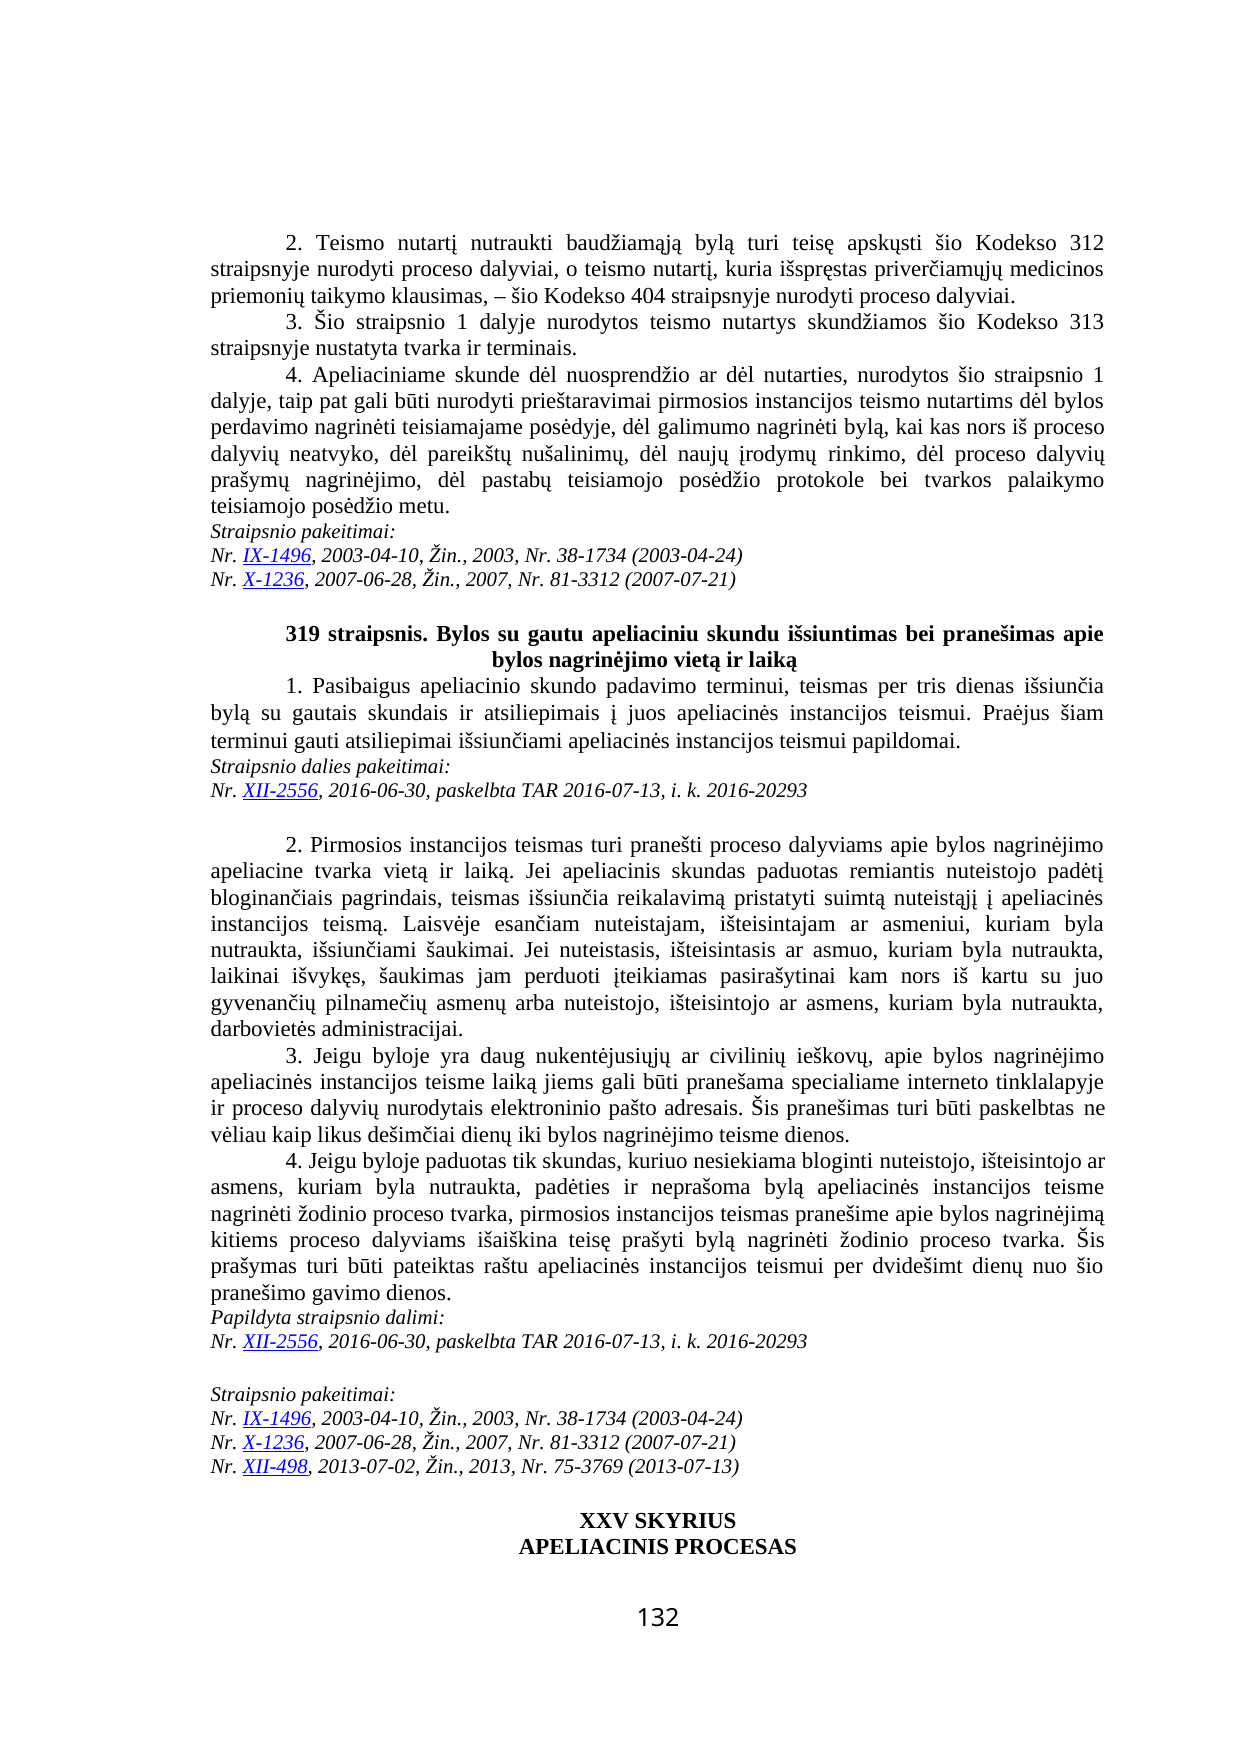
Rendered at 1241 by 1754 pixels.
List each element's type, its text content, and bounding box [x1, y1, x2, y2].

text Nr. XII-498, 2013-07-02, Žin., 2013, Nr. 75-3769 (2013-07-13) [210, 1454, 1105, 1478]
text 2. Teismo nutartį nutraukti baudžiamąją bylą turi teisę apskųsti šio Kodekso 312 straipsnyje nurodyti proceso dalyviai, o teismo nutartį, kuria išspręstas priverčiamųjų medicinos priemonių taikymo klausimas, – šio Kodekso 404 straipsnyje nurodyti proceso dalyviai. [210, 229, 1105, 308]
text Nr. X-1236, 2007-06-28, Žin., 2007, Nr. 81-3312 (2007-07-21) [210, 1430, 1105, 1454]
text Straipsnio dalies pakeitimai: [210, 754, 1105, 778]
text 4. Apeliaciniame skunde dėl nuosprendžio ar dėl nutarties, nurodytos šio straipsnio 1 dalyje, taip pat gali būti nurodyti prieštaravimai pirmosios instancijos teismo nutartims dėl bylos perdavimo nagrinėti teisiamajame posėdyje, dėl galimumo nagrinėti bylą, kai kas nors iš proceso dalyvių neatvyko, dėl pareikštų nušalinimų, dėl naujų įrodymų rinkimo, dėl proceso dalyvių prašymų nagrinėjimo, dėl pastabų teisiamojo posėdžio protokole bei tvarkos palaikymo teisiamojo posėdžio metu. [210, 361, 1105, 519]
text Straipsnio pakeitimai: [210, 519, 1105, 543]
text 2. Pirmosios instancijos teismas turi pranešti proceso dalyviams apie bylos nagrinėjimo apeliacine tvarka vietą ir laiką. Jei apeliacinis skundas paduotas remiantis nuteistojo padėtį bloginančiais pagrindais, teismas išsiunčia reikalavimą pristatyti suimtą nuteistąjį į apeliacinės instancijos teismą. Laisvėje esančiam nuteistajam, išteisintajam ar asmeniui, kuriam byla nutraukta, išsiunčiami šaukimai. Jei nuteistasis, išteisintasis ar asmuo, kuriam byla nutraukta, laikinai išvykęs, šaukimas jam perduoti įteikiamas pasirašytinai kam nors iš kartu su juo gyvenančių pilnamečių asmenų arba nuteistojo, išteisintojo ar asmens, kuriam byla nutraukta, darbovietės administracijai. [210, 831, 1105, 1042]
text Nr. XII-2556, 2016-06-30, paskelbta TAR 2016-07-13, i. k. 2016-20293 [210, 778, 1105, 802]
text Straipsnio pakeitimai: [210, 1382, 1105, 1406]
text 3. Jeigu byloje yra daug nukentėjusiųjų ar civilinių ieškovų, apie bylos nagrinėjimo apeliacinės instancijos teisme laiką jiems gali būti pranešama specialiame interneto tinklalapyje ir proceso dalyvių nurodytais elektroninio pašto adresais. Šis pranešimas turi būti paskelbtas ne vėliau kaip likus dešimčiai dienų iki bylos nagrinėjimo teisme dienos. [210, 1042, 1105, 1147]
text Nr. X-1236, 2007-06-28, Žin., 2007, Nr. 81-3312 (2007-07-21) [210, 567, 1105, 591]
text Nr. IX-1496, 2003-04-10, Žin., 2003, Nr. 38-1734 (2003-04-24) [210, 543, 1105, 567]
text Papildyta straipsnio dalimi: [210, 1305, 1105, 1329]
text 3. Šio straipsnio 1 dalyje nurodytos teismo nutartys skundžiamos šio Kodekso 313 straipsnyje nustatyta tvarka ir terminais. [210, 308, 1105, 361]
text 1. Pasibaigus apeliacinio skundo padavimo terminui, teismas per tris dienas išsiunčia bylą su gautais skundais ir atsiliepimais į juos apeliacinės instancijos teismui. Praėjus šiam terminui gauti atsiliepimai išsiunčiami apeliacinės instancijos teismui papildomai. [210, 672, 1105, 754]
text 4. Jeigu byloje paduotas tik skundas, kuriuo nesiekiama bloginti nuteistojo, išteisintojo ar asmens, kuriam byla nutraukta, padėties ir neprašoma bylą apeliacinės instancijos teisme nagrinėti žodinio proceso tvarka, pirmosios instancijos teismas pranešime apie bylos nagrinėjimą kitiems proceso dalyviams išaiškina teisę prašyti bylą nagrinėti žodinio proceso tvarka. Šis prašymas turi būti pateiktas raštu apeliacinės instancijos teismui per dvidešimt dienų nuo šio pranešimo gavimo dienos. [210, 1147, 1105, 1305]
text Nr. XII-2556, 2016-06-30, paskelbta TAR 2016-07-13, i. k. 2016-20293 [210, 1329, 1105, 1353]
text Nr. IX-1496, 2003-04-10, Žin., 2003, Nr. 38-1734 (2003-04-24) [210, 1406, 1105, 1430]
text Apeliacinis procesas [210, 1533, 1105, 1560]
text XXV skyrius [210, 1507, 1105, 1533]
text 319 straipsnis. Bylos su gautu apeliaciniu skundu išsiuntimas bei pranešimas apie bylos nagrinėjimo vietą ir laiką [285, 620, 1105, 672]
